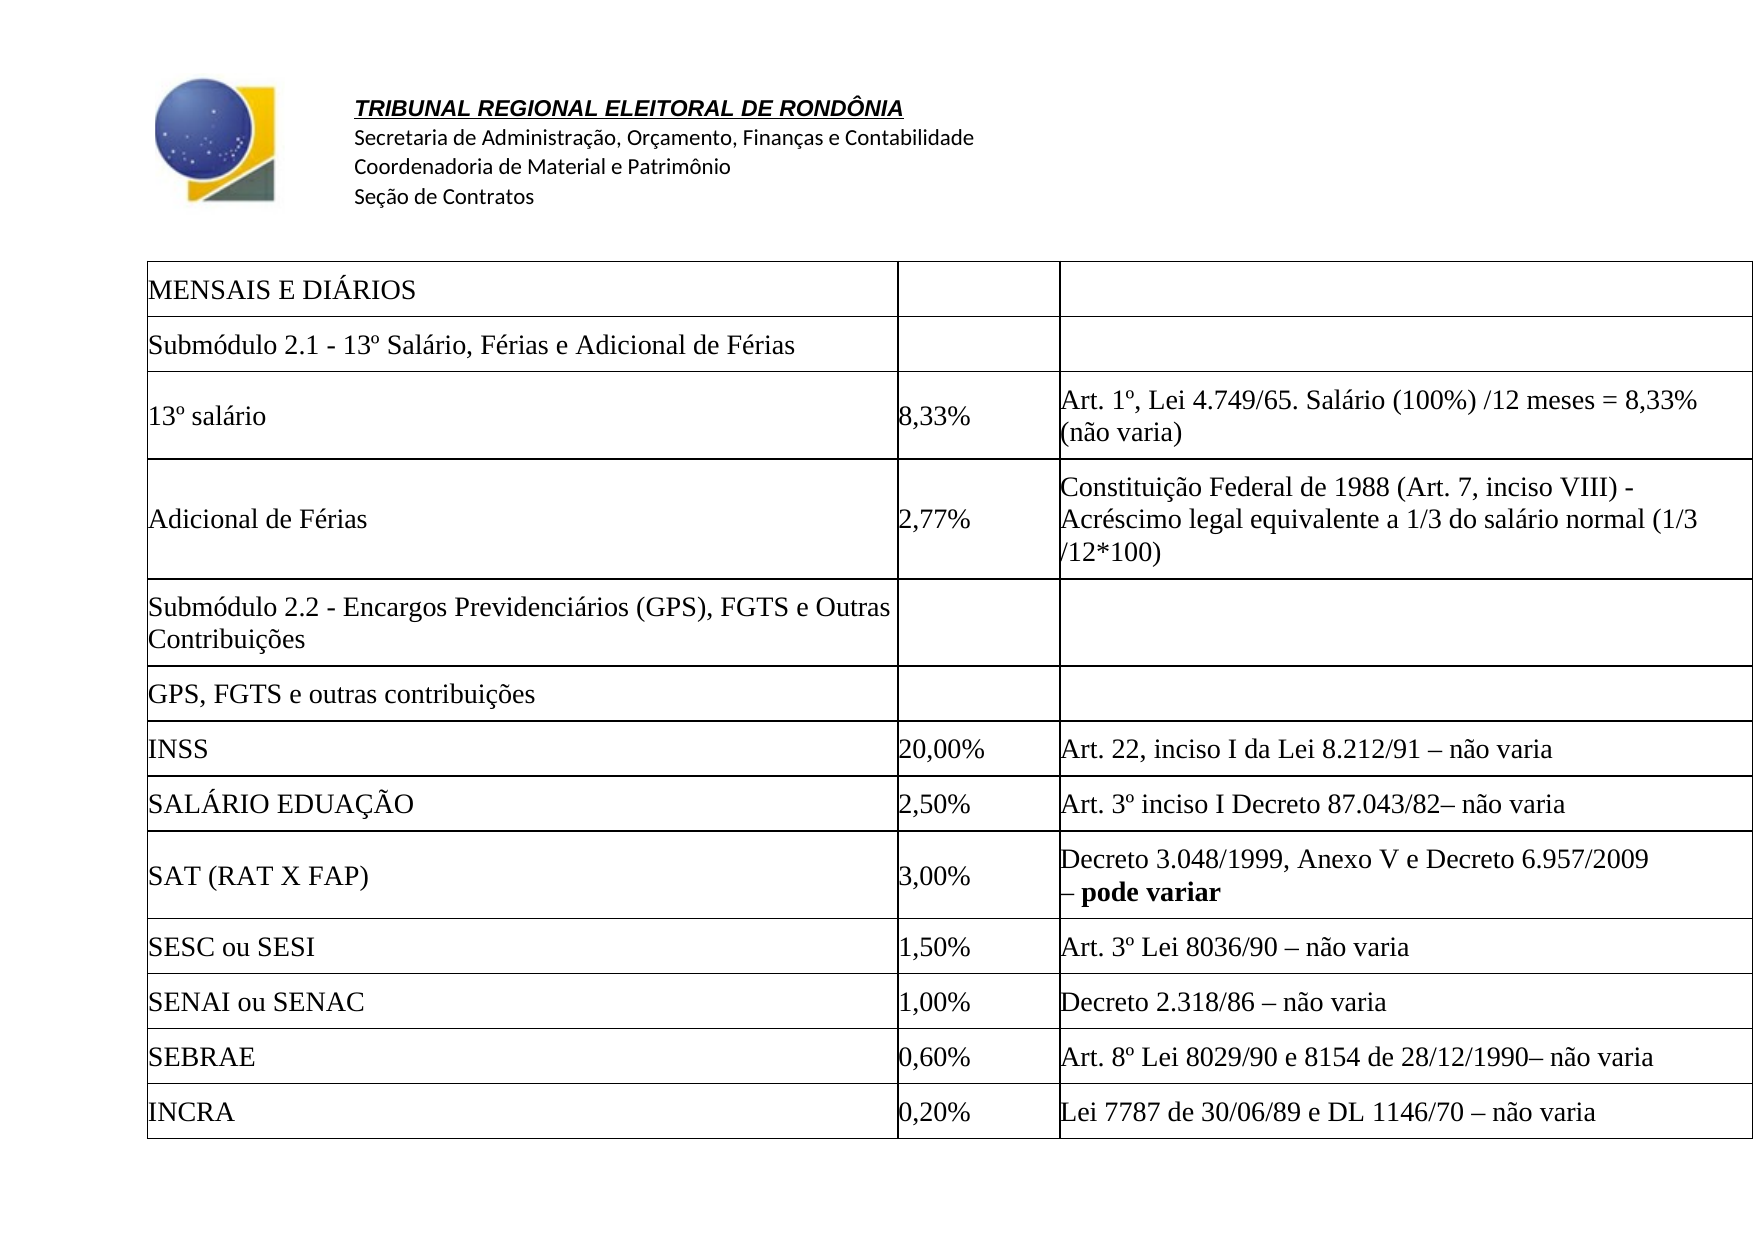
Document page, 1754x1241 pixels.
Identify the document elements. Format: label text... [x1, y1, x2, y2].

table_cell [1061, 262, 1752, 316]
table_cell [1061, 317, 1752, 371]
table_cell Art. 3º Lei 8036/90 – não varia [1061, 919, 1752, 973]
table_cell SESC ou SESI [148, 919, 897, 973]
table_cell SAT (RAT X FAP) [148, 832, 897, 918]
table_cell 20,00% [899, 722, 1059, 775]
table_cell SEBRAE [148, 1029, 897, 1083]
table_cell Decreto 2.318/86 – não varia [1061, 974, 1752, 1028]
table_cell GPS, FGTS e outras contribuições [148, 667, 897, 720]
table_cell SALÁRIO EDUAÇÃO [148, 777, 897, 830]
table_cell 0,20% [899, 1084, 1059, 1138]
table_cell Decreto 3.048/1999, Anexo V e Decreto 6.957/2009 – pode variar [1061, 832, 1752, 918]
table_cell SENAI ou SENAC [148, 974, 897, 1028]
table_cell 13º salário [148, 372, 897, 458]
table_cell 8,33% [899, 372, 1059, 458]
table_cell MENSAIS E DIÁRIOS [148, 262, 897, 316]
table_cell [899, 580, 1059, 665]
table_cell [1061, 580, 1752, 665]
table_cell Art. 22, inciso I da Lei 8.212/91 – não varia [1061, 722, 1752, 775]
table_cell Submódulo 2.2 - Encargos Previdenciários (GPS), FGTS e Outras Contribuições [148, 580, 897, 665]
table_cell 2,50% [899, 777, 1059, 830]
table_cell [899, 667, 1059, 720]
table_cell [899, 262, 1059, 316]
table_cell Adicional de Férias [148, 460, 897, 578]
table_cell Submódulo 2.1 - 13º Salário, Férias e Adicional de Férias [148, 317, 897, 371]
table_cell Art. 3º inciso I Decreto 87.043/82– não varia [1061, 777, 1752, 830]
table_cell INSS [148, 722, 897, 775]
table_cell Art. 1º, Lei 4.749/65. Salário (100%) /12 meses = 8,33% (não varia) [1061, 372, 1752, 458]
table_cell Lei 7787 de 30/06/89 e DL 1146/70 – não varia [1061, 1084, 1752, 1138]
table_cell 2,77% [899, 460, 1059, 578]
table_cell 3,00% [899, 832, 1059, 918]
table_cell Constituição Federal de 1988 (Art. 7, inciso VIII) - Acréscimo legal equivalente a 1/3 do salário normal (1/3 /12*100) [1061, 460, 1752, 578]
table_cell 1,00% [899, 974, 1059, 1028]
table_cell [1061, 667, 1752, 720]
table_cell 1,50% [899, 919, 1059, 973]
table_cell Art. 8º Lei 8029/90 e 8154 de 28/12/1990– não varia [1061, 1029, 1752, 1083]
table_cell [899, 317, 1059, 371]
table_cell 0,60% [899, 1029, 1059, 1083]
table_cell INCRA [148, 1084, 897, 1138]
